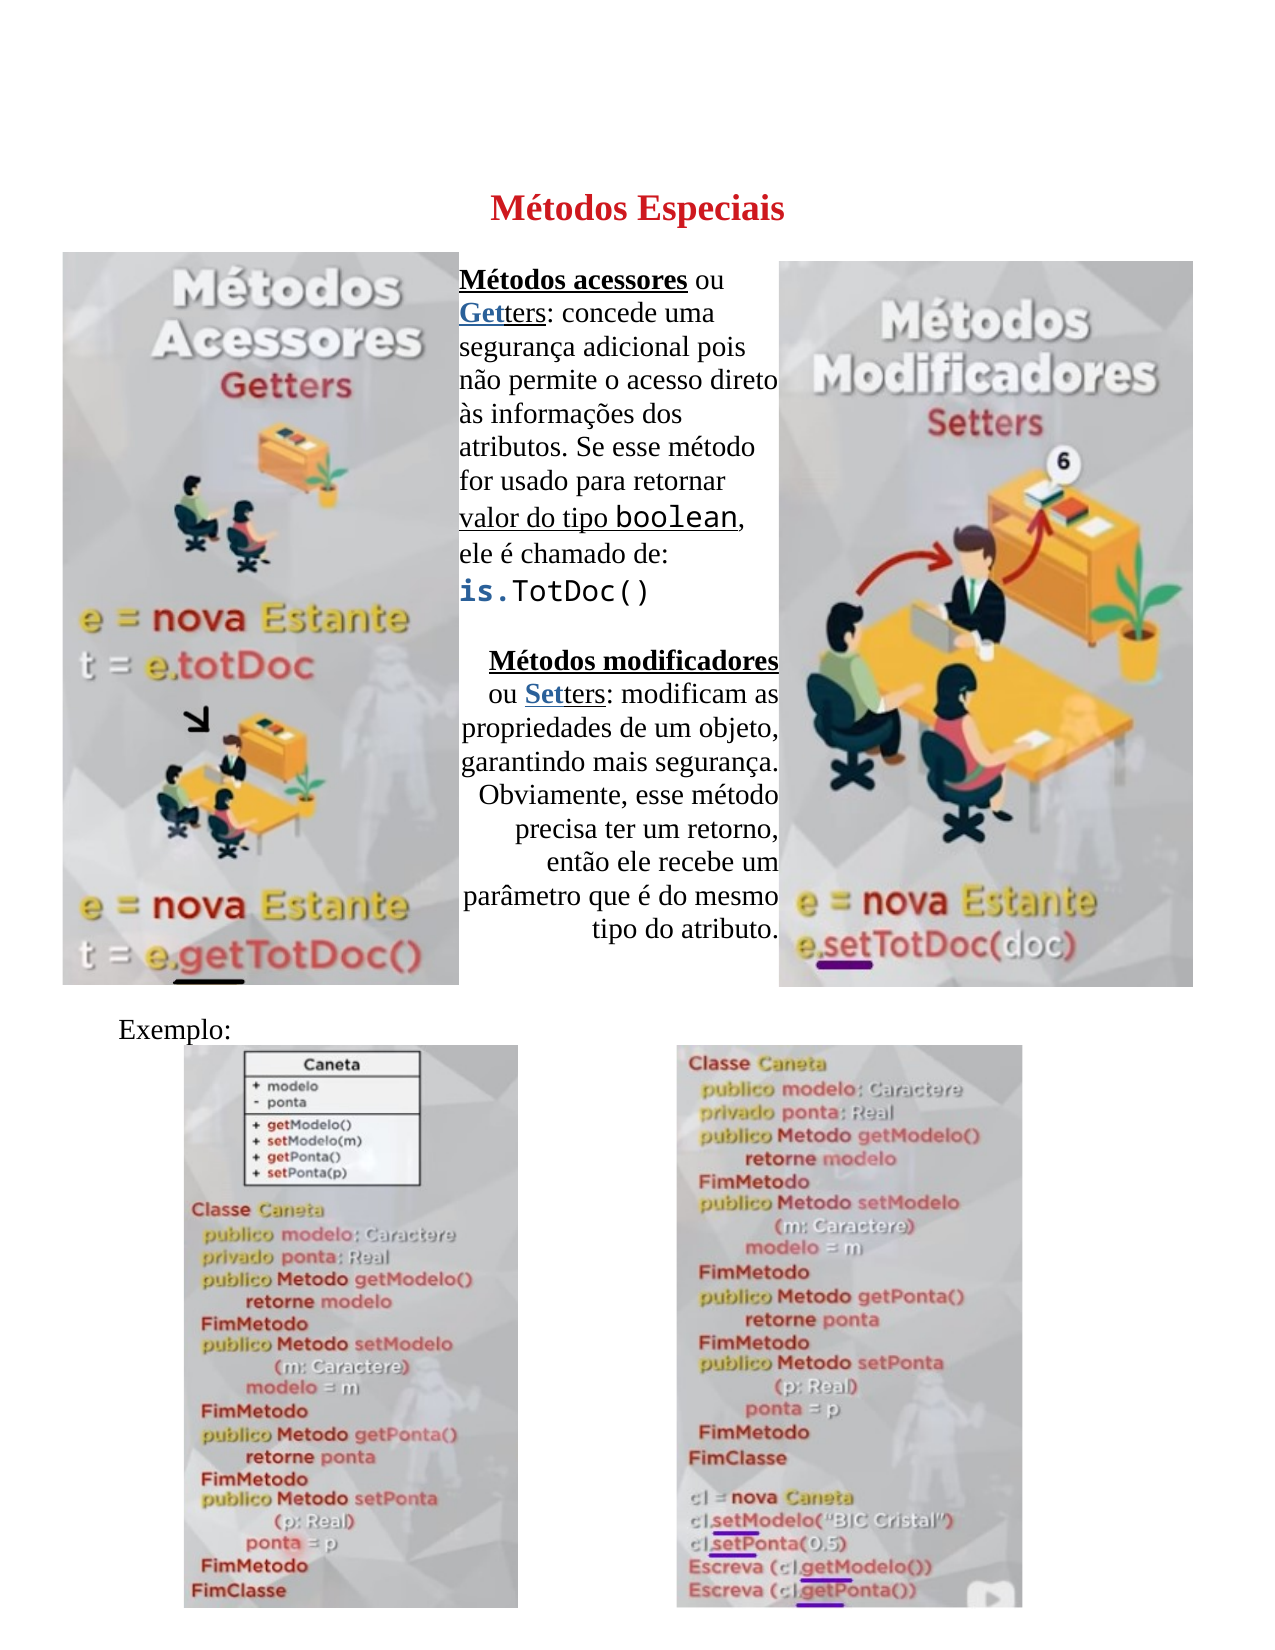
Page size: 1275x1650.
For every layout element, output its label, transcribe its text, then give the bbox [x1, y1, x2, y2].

picture [183, 1045, 518, 1608]
picture [778, 261, 1193, 987]
picture [676, 1045, 1023, 1609]
text Métodos Especiais [118, 185, 1157, 228]
text Métodos modificadores ou Setters: modificam as propriedades de um objeto, garantindo mais segurança. Obviamente, esse método precisa ter um retorno, então ele recebe um parâmetro que é do mesmo tipo do atributo. [459, 643, 778, 945]
text Exemplo: [118, 1012, 1157, 1046]
picture [62, 252, 459, 985]
text Métodos acessores ou Getters: concede uma segurança adicional pois não permite o acesso direto às informações dos atributos. Se esse método for usado para retornar valor do tipo boolean, ele é chamado de: is.TotDoc() [459, 262, 778, 609]
